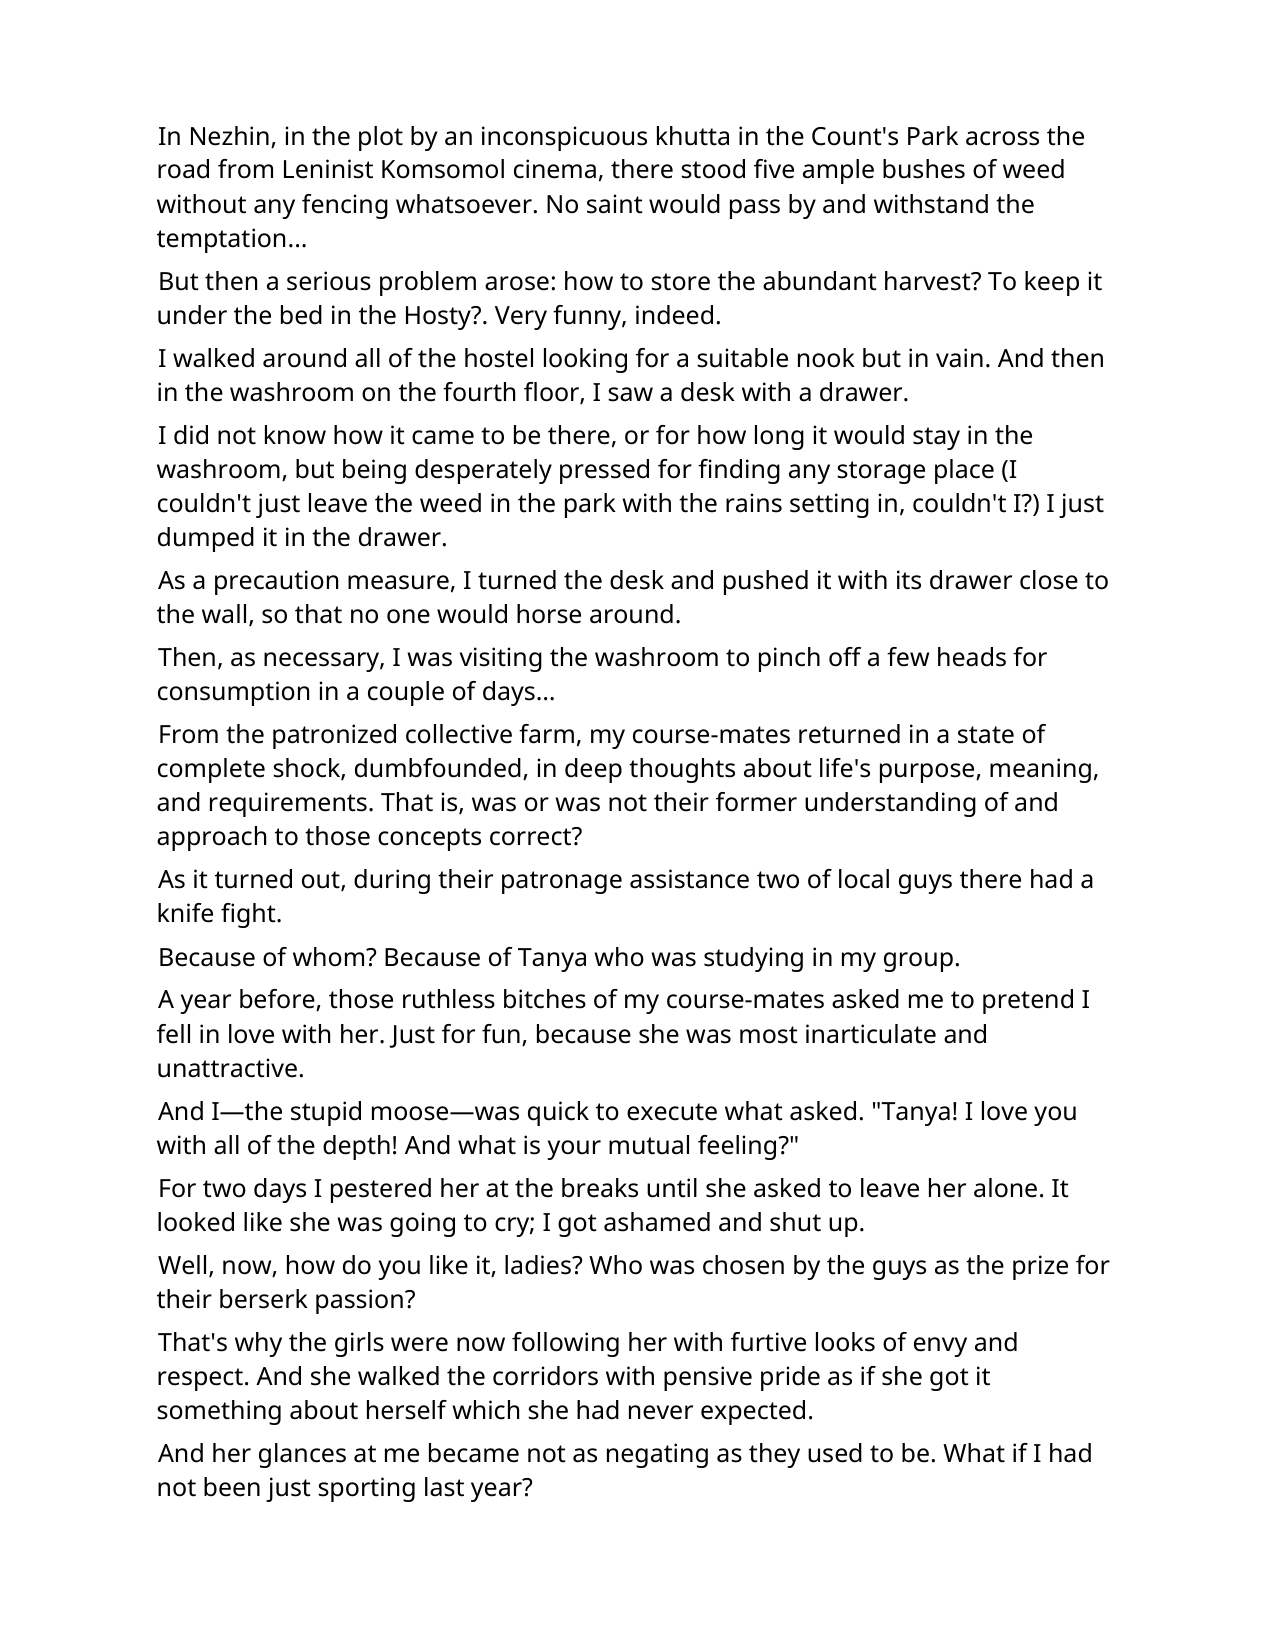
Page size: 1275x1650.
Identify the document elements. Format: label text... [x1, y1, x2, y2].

text Because of whom? Because of Tanya who was studying in my group. [156, 939, 1118, 973]
text I did not know how it came to be there, or for how long it would stay in the washroom, but being desperately pressed for finding any storage place (I couldn't just leave the weed in the park with the rains setting in, couldn't I?) I just dumped it in the drawer. [156, 417, 1118, 554]
text In Nezhin, in the plot by an inconspicuous khutta in the Count's Park across the road from Leninist Komsomol cinema, there stood five ample bushes of weed without any fencing whatsoever. No saint would pass by and withstand the temptation... [156, 118, 1118, 254]
text As a precaution measure, I turned the desk and pushed it with its drawer close to the wall, so that no one would horse around. [156, 563, 1118, 631]
text That's why the girls were now following her with furtive looks of envy and respect. And she walked the corridors with pensive pride as if she got it something about herself which she had never expected. [156, 1324, 1118, 1427]
text For two days I pestered her at the breaks until she asked to leave her alone. It looked like she was going to cry; I got ashamed and shut up. [156, 1170, 1118, 1238]
text But then a serious problem arose: how to store the abundant harvest? To keep it under the bed in the Hosty?. Very funny, indeed. [156, 263, 1118, 331]
text And her glances at me became not as negating as they used to be. What if I had not been just sporting last year? [156, 1436, 1118, 1504]
text From the patronized collective farm, my course-mates returned in a state of complete shock, dumbfounded, in deep thoughts about life's purpose, meaning, and requirements. That is, was or was not their former understanding of and approach to those concepts correct? [156, 717, 1118, 853]
text Then, as necessary, I was visiting the washroom to pinch off a few heads for consumption in a couple of days… [156, 640, 1118, 708]
text And I—the stupid moose—was quick to execute what asked. "Tanya! I love you with all of the depth! And what is your mutual feeling?" [156, 1093, 1118, 1161]
text As it turned out, during their patronage assistance two of local guys there had a knife fight. [156, 862, 1118, 930]
text A year before, those ruthless bitches of my course-mates asked me to pretend I fell in love with her. Just for fun, because she was most inarticulate and unattractive. [156, 982, 1118, 1084]
text I walked around all of the hostel looking for a suitable nook but in vain. And then in the washroom on the fourth floor, I saw a desk with a drawer. [156, 340, 1118, 408]
text Well, now, how do you like it, ladies? Who was chosen by the guys as the prize for their berserk passion? [156, 1247, 1118, 1316]
